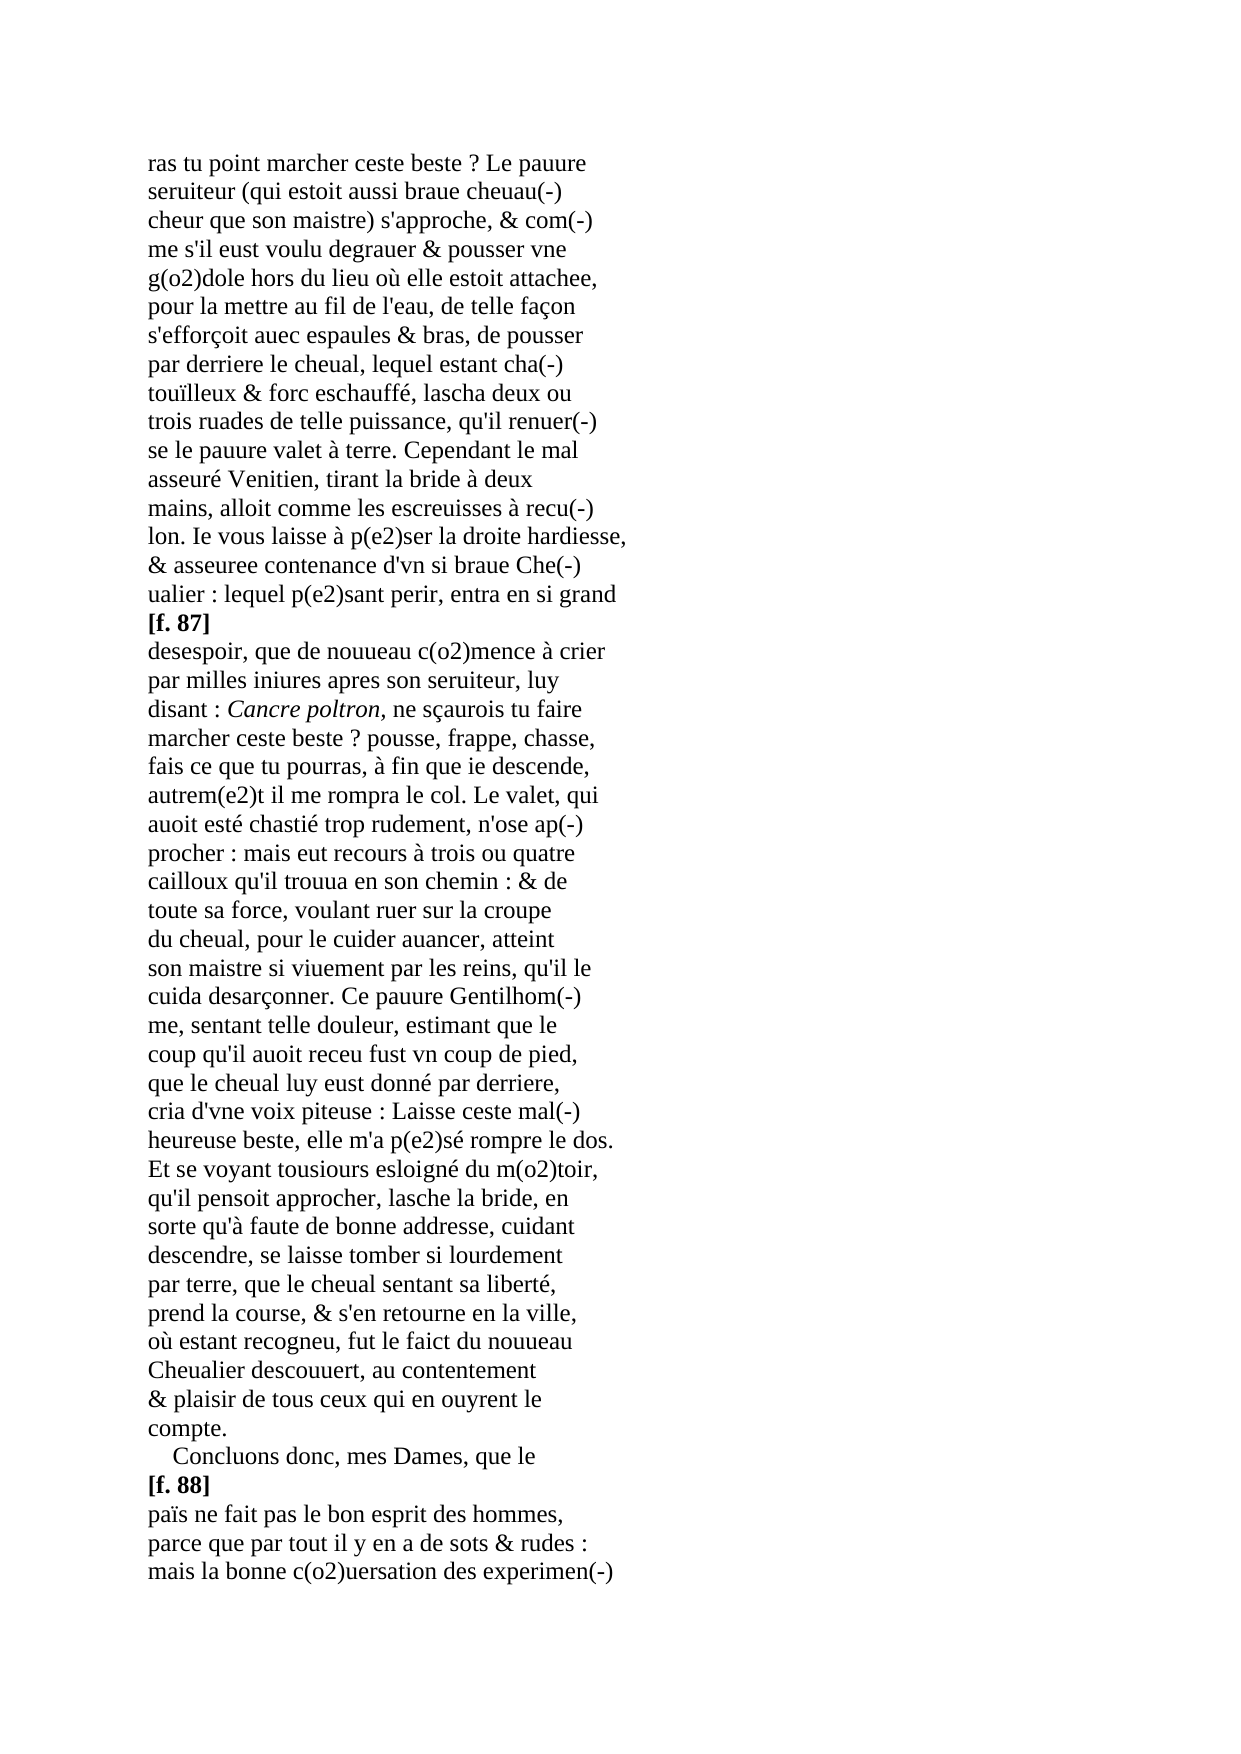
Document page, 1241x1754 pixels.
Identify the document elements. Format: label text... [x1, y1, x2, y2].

text Concluons donc, mes Dames, que le [f. 88] païs ne fait pas le bon esprit des hommes, parce que par tout il y en a de sots & rudes : mais la bonne c(o2)uersation des experimen(-) [148, 1441, 1093, 1585]
text ras tu point marcher ceste beste ? Le pauure seruiteur (qui estoit aussi braue cheuau(-) cheur que son maistre) s'approche, & com(-) me s'il eust voulu degrauer & pousser vne g(o2)dole hors du lieu où elle estoit attachee, pour la mettre au fil de l'eau, de telle façon s'efforçoit auec espaules & bras, de pousser par derriere le cheual, lequel estant cha(-) touïlleux & forc eschauffé, lascha deux ou trois ruades de telle puissance, qu'il renuer(-) se le pauure valet à terre. Cependant le mal asseuré Venitien, tirant la bride à deux mains, alloit comme les escreuisses à recu(-) lon. Ie vous laisse à p(e2)ser la droite hardiesse, & asseuree contenance d'vn si braue Che(-) ualier : lequel p(e2)sant perir, entra en si grand [f. 87] desespoir, que de nouueau c(o2)mence à crier par milles iniures apres son seruiteur, luy disant : Cancre poltron, ne sçaurois tu faire marcher ceste beste ? pousse, frappe, chasse, fais ce que tu pourras, à fin que ie descende, autrem(e2)t il me rompra le col. Le valet, qui auoit esté chastié trop rudement, n'ose ap(-) procher : mais eut recours à trois ou quatre cailloux qu'il trouua en son chemin : & de toute sa force, voulant ruer sur la croupe du cheual, pour le cuider auancer, atteint son maistre si viuement par les reins, qu'il le cuida desarçonner. Ce pauure Gentilhom(-) me, sentant telle douleur, estimant que le coup qu'il auoit receu fust vn coup de pied, que le cheual luy eust donné par derriere, cria d'vne voix piteuse : Laisse ceste mal(-) heureuse beste, elle m'a p(e2)sé rompre le dos. Et se voyant tousiours esloigné du m(o2)toir, qu'il pensoit approcher, lasche la bride, en sorte qu'à faute de bonne addresse, cuidant descendre, se laisse tomber si lourdement par terre, que le cheual sentant sa liberté, prend la course, & s'en retourne en la ville, où estant recogneu, fut le faict du nouueau Cheualier descouuert, au contentement & plaisir de tous ceux qui en ouyrent le compte. [148, 148, 1093, 1441]
